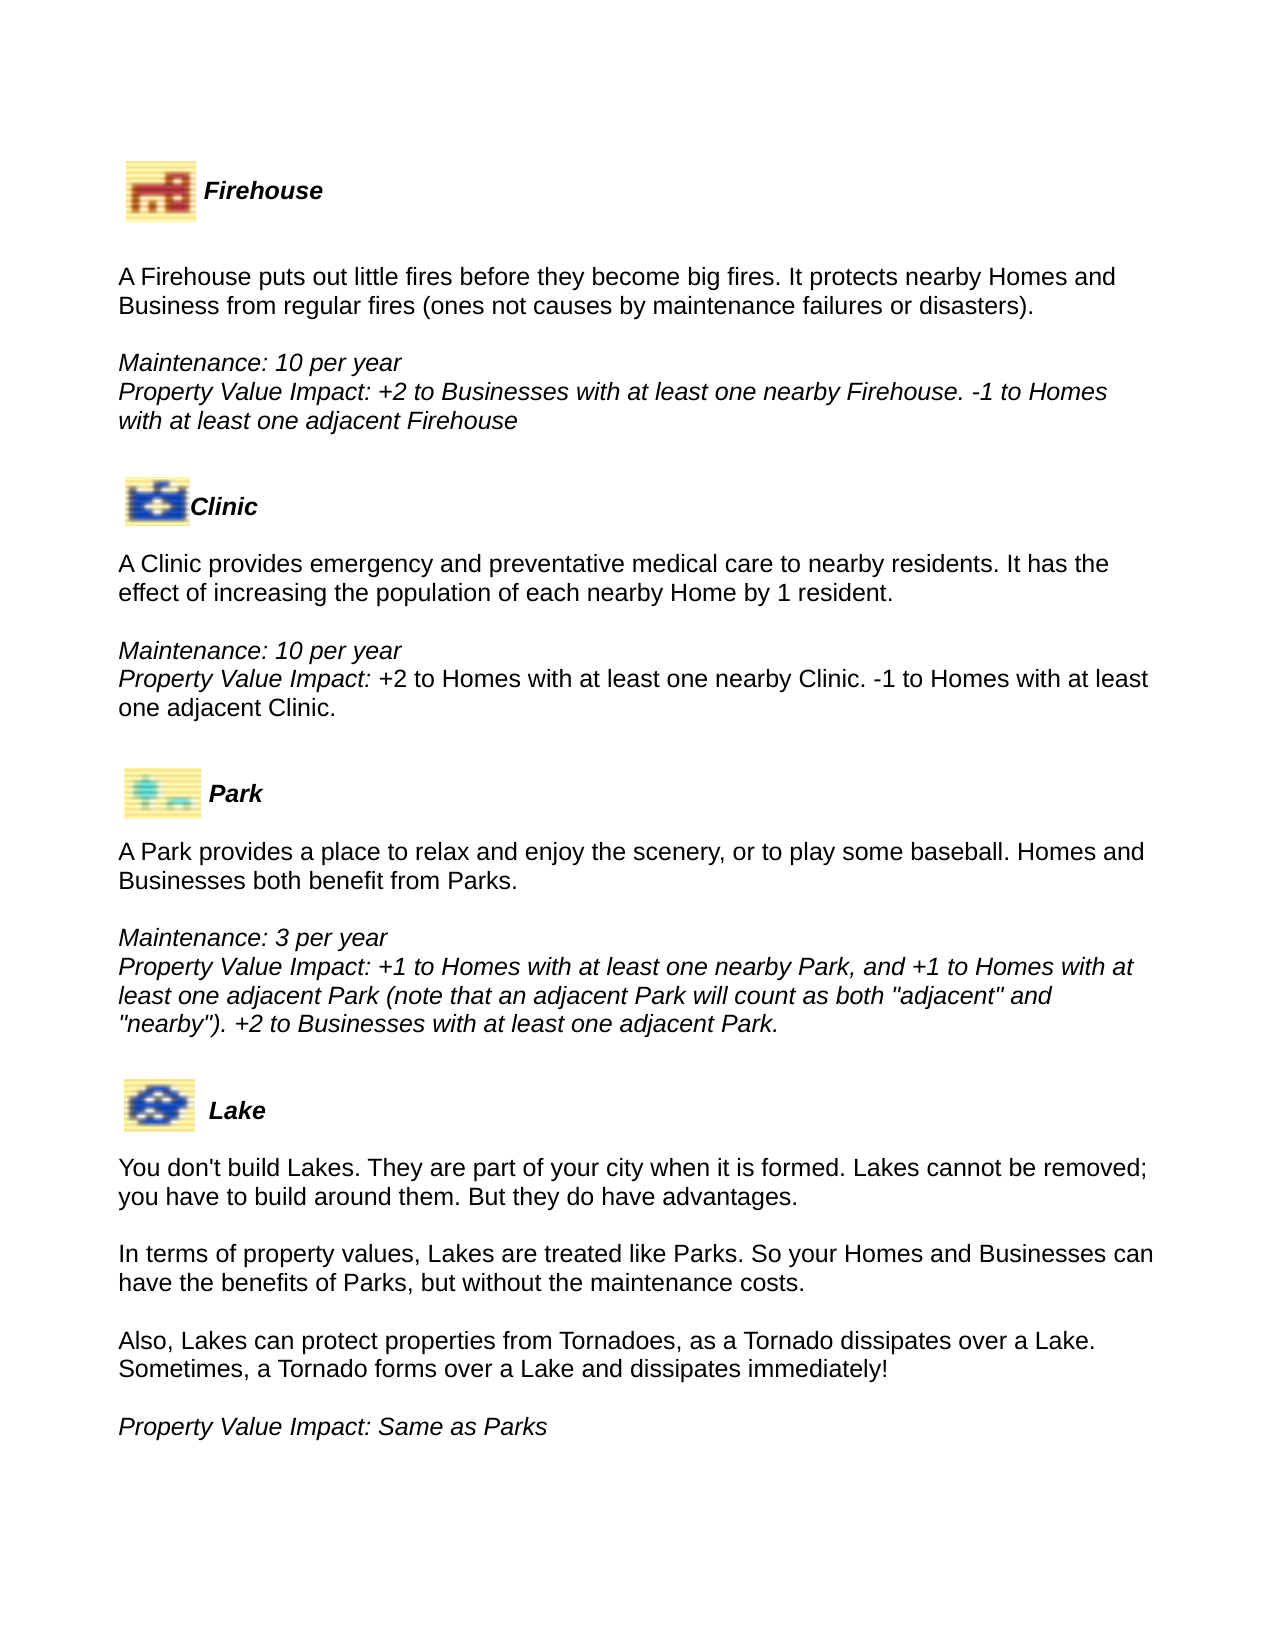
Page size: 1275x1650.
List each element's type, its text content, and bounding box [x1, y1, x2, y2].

text You don't build Lakes. They are part of your city when it is formed. Lakes cannot be removed; you have to build around them. But they do have advantages. [118, 1153, 1157, 1211]
text A Firehouse puts out little fires before they become big fires. It protects nearby Homes and Business from regular fires (ones not causes by maintenance failures or disasters). [118, 262, 1157, 319]
text Lake [195, 1096, 1157, 1124]
text Clinic [190, 492, 1157, 521]
text Property Value Impact: +2 to Businesses with at least one nearby Firehouse. -1 to Homes with at least one adjacent Firehouse [118, 377, 1157, 434]
text In terms of property values, Lakes are treated like Parks. So your Homes and Businesses can have the benefits of Parks, but without the maintenance costs. [118, 1239, 1157, 1297]
text Maintenance: 10 per year [118, 636, 1157, 664]
text Property Value Impact: +2 to Homes with at least one nearby Clinic. -1 to Homes with at least one adjacent Clinic. [118, 664, 1157, 722]
text [118, 176, 125, 204]
text A Clinic provides emergency and preventative medical care to nearby residents. It has the effect of increasing the population of each nearby Home by 1 resident. [118, 549, 1157, 607]
text [118, 492, 125, 521]
text Firehouse [197, 176, 1157, 204]
text [118, 779, 124, 808]
picture [123, 1079, 195, 1132]
picture [124, 768, 202, 819]
text Property Value Impact: Same as Parks [118, 1412, 1157, 1441]
text Park [202, 779, 1157, 808]
picture [125, 161, 197, 222]
text [118, 1096, 123, 1124]
text A Park provides a place to relax and enjoy the scenery, or to play some baseball. Homes and Businesses both benefit from Parks. [118, 837, 1157, 894]
picture [125, 477, 190, 526]
text Also, Lakes can protect properties from Tornadoes, as a Tornado dissipates over a Lake. Sometimes, a Tornado forms over a Lake and dissipates immediately! [118, 1326, 1157, 1383]
text Property Value Impact: +1 to Homes with at least one nearby Park, and +1 to Homes with at least one adjacent Park (note that an adjacent Park will count as both "adjacent" and "nearby"). +2 to Businesses with at least one adjacent Park. [118, 952, 1157, 1038]
text Maintenance: 10 per year [118, 348, 1157, 377]
text Maintenance: 3 per year [118, 923, 1157, 952]
